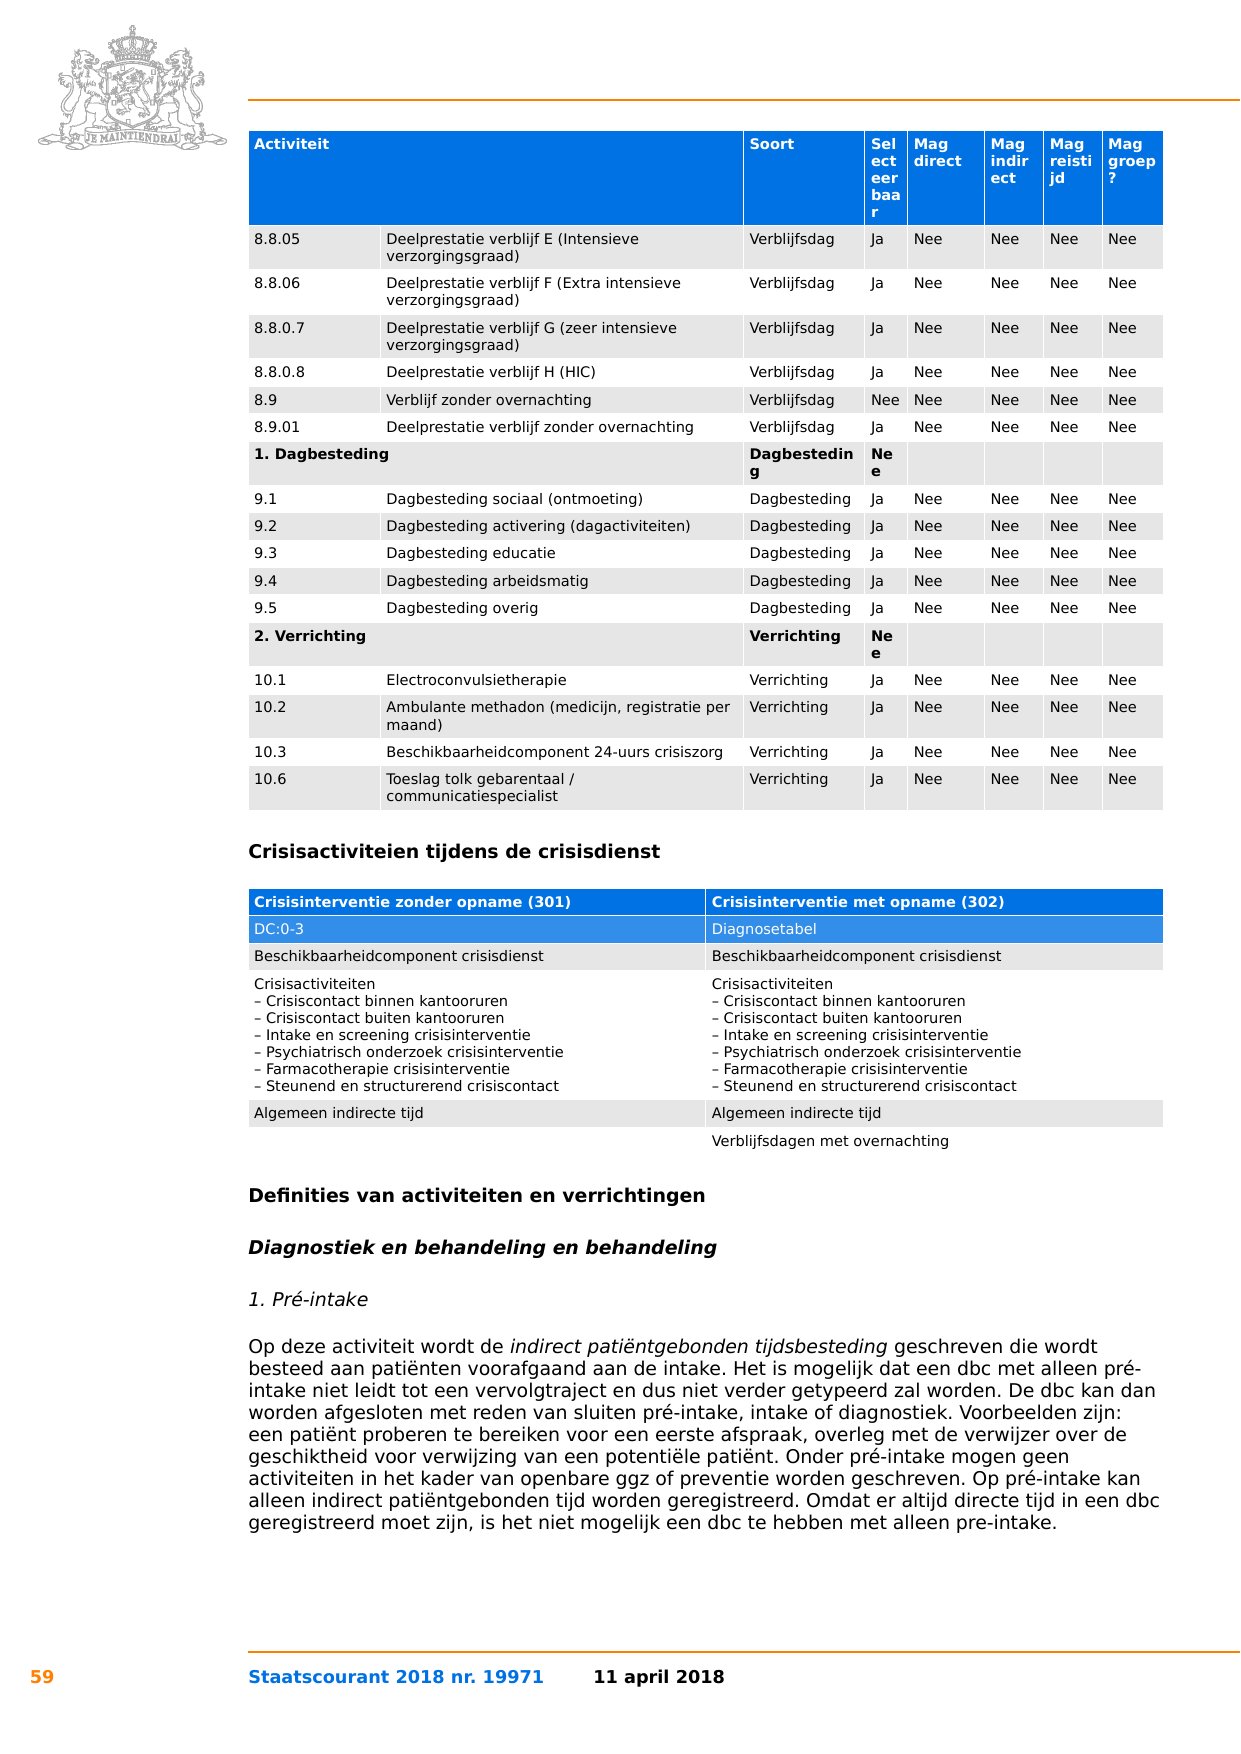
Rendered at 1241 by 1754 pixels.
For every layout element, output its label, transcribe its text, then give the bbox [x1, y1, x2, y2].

table_cell Nee [865, 387, 907, 413]
table_cell Nee [1103, 226, 1163, 269]
subtitle Diagnostiek en behandeling en behandeling [248, 1237, 1163, 1259]
table_cell Nee [1044, 596, 1102, 622]
table_cell Nee [1044, 486, 1102, 512]
table_cell Ja [865, 541, 907, 567]
table_cell Nee [985, 387, 1043, 413]
table_cell 1. Dagbesteding [249, 442, 743, 485]
table_cell Nee [908, 739, 984, 765]
table_cell Ambulante methadon (medicijn, registratie per maand) [381, 695, 743, 738]
table_cell Nee [1044, 739, 1102, 765]
table_cell 10.2 [249, 695, 380, 738]
table_cell Algemeen indirecte tijd [249, 1100, 705, 1127]
table_cell Dagbesteding overig [381, 596, 743, 622]
table_cell Diagnosetabel [706, 916, 1163, 943]
table_cell 9.4 [249, 568, 380, 594]
table_cell Ja [865, 667, 907, 694]
table_cell Nee [908, 766, 984, 810]
table_header Soort [744, 131, 864, 225]
table_cell Nee [1044, 541, 1102, 567]
table_cell Deelprestatie verblijf G (zeer intensieve verzorgingsgraad) [381, 315, 743, 358]
table_cell Nee [1044, 414, 1102, 441]
table_cell Nee [985, 226, 1043, 269]
table_cell [985, 623, 1043, 666]
table_cell 10.6 [249, 766, 380, 810]
table_cell Nee [985, 315, 1043, 358]
table_cell Dagbesteding sociaal (ontmoeting) [381, 486, 743, 512]
table_cell 8.8.0.8 [249, 359, 380, 386]
table_cell 9.3 [249, 541, 380, 567]
table_cell Ja [865, 596, 907, 622]
table_cell Nee [908, 596, 984, 622]
table_cell Nee [1044, 766, 1102, 810]
table_cell Ja [865, 695, 907, 738]
table_cell Verblijfsdag [744, 271, 864, 314]
table_cell Nee [985, 695, 1043, 738]
table_cell Nee [908, 695, 984, 738]
table_cell Nee [908, 414, 984, 441]
table_cell Nee [908, 359, 984, 386]
table_cell Nee [1044, 695, 1102, 738]
table_cell 9.1 [249, 486, 380, 512]
table_cell Electroconvulsietherapie [381, 667, 743, 694]
table_cell Ja [865, 359, 907, 386]
picture [38, 25, 227, 150]
table_header Mag direct [908, 131, 984, 225]
table_cell Nee [1103, 387, 1163, 413]
table_cell Verblijf zonder overnachting [381, 387, 743, 413]
table_cell Verrichting [744, 695, 864, 738]
table_cell Ja [865, 486, 907, 512]
table_cell Nee [1044, 667, 1102, 694]
table_header Mag groep? [1103, 131, 1163, 225]
table_cell Nee [985, 486, 1043, 512]
table_cell Nee [985, 766, 1043, 810]
table_cell Verblijfsdag [744, 387, 864, 413]
table_cell Nee [908, 271, 984, 314]
table_cell Verrichting [744, 766, 864, 810]
table_cell Verrichting [744, 739, 864, 765]
table_cell Toeslag tolk gebarentaal / communicatiespecialist [381, 766, 743, 810]
table_cell Verrichting [744, 623, 864, 666]
table_cell Nee [1103, 695, 1163, 738]
table_cell Nee [985, 513, 1043, 540]
table_cell Ja [865, 226, 907, 269]
table_cell Nee [865, 623, 907, 666]
table_cell Nee [985, 596, 1043, 622]
table_cell [985, 442, 1043, 485]
table_cell Nee [1103, 271, 1163, 314]
table_cell 8.9 [249, 387, 380, 413]
table_cell 8.8.0.7 [249, 315, 380, 358]
subtitle 1. Pré-intake [248, 1289, 1163, 1311]
table_cell Nee [985, 271, 1043, 314]
table_cell [1103, 623, 1163, 666]
table_cell Deelprestatie verblijf F (Extra intensieve verzorgingsgraad) [381, 271, 743, 314]
table_cell [908, 442, 984, 485]
table_cell Nee [985, 739, 1043, 765]
table_cell Ja [865, 271, 907, 314]
table_cell DC:0-3 [249, 916, 705, 943]
table_cell Nee [908, 226, 984, 269]
table_cell Crisisactiviteiten – Crisiscontact binnen kantooruren – Crisiscontact buiten kantooruren – Intake en screening crisisinterventie – Psychiatrisch onderzoek crisisinterventie – Farmacotherapie crisisinterventie – Steunend en structurerend crisiscontact [706, 971, 1163, 1099]
table_cell Crisisactiviteiten – Crisiscontact binnen kantooruren – Crisiscontact buiten kantooruren – Intake en screening crisisinterventie – Psychiatrisch onderzoek crisisinterventie – Farmacotherapie crisisinterventie – Steunend en structurerend crisiscontact [249, 971, 705, 1099]
table_cell Deelprestatie verblijf E (Intensieve verzorgingsgraad) [381, 226, 743, 269]
table_cell Ja [865, 315, 907, 358]
table_header Activiteit [249, 131, 743, 225]
table_cell Nee [908, 568, 984, 594]
table_cell Nee [1103, 486, 1163, 512]
table_cell Nee [908, 541, 984, 567]
table_cell [908, 623, 984, 666]
table_cell Deelprestatie verblijf H (HIC) [381, 359, 743, 386]
table_cell [1044, 623, 1102, 666]
table_cell Beschikbaarheidcomponent crisisdienst [706, 944, 1163, 970]
table_cell Verblijfsdagen met overnachting [706, 1128, 1163, 1154]
table_cell Verrichting [744, 667, 864, 694]
table_cell Nee [1103, 541, 1163, 567]
table_cell Nee [908, 667, 984, 694]
table_cell Nee [908, 387, 984, 413]
table_cell Nee [1103, 766, 1163, 810]
table_cell Nee [1044, 315, 1102, 358]
table_cell [249, 1128, 705, 1154]
table_cell Nee [985, 568, 1043, 594]
table_cell Nee [1103, 513, 1163, 540]
table_cell Dagbesteding arbeidsmatig [381, 568, 743, 594]
text Op deze activiteit wordt de indirect patiëntgebonden tijdsbesteding geschreven die wordt besteed aan patiënten voorafgaand aan de intake. Het is mogelijk dat een dbc met alleen pré-intake niet leidt tot een vervolgtraject en dus niet verder getypeerd zal worden. De dbc kan dan worden afgesloten met reden van sluiten pré-intake, intake of diagnostiek. Voorbeelden zijn: een patiënt proberen te bereiken voor een eerste afspraak, overleg met de verwijzer over de geschiktheid voor verwijzing van een potentiële patiënt. Onder pré-intake mogen geen activiteiten in het kader van openbare ggz of preventie worden geschreven. Op pré-intake kan alleen indirect patiëntgebonden tijd worden geregistreerd. Omdat er altijd directe tijd in een dbc geregistreerd moet zijn, is het niet mogelijk een dbc te hebben met alleen pre-intake. [248, 1336, 1163, 1534]
table_cell Verblijfsdag [744, 414, 864, 441]
table_cell Ja [865, 739, 907, 765]
table_header Crisisinterventie met opname (302) [706, 889, 1163, 915]
table_cell Nee [1103, 667, 1163, 694]
table_cell 9.5 [249, 596, 380, 622]
table_cell Ja [865, 414, 907, 441]
table_cell 10.3 [249, 739, 380, 765]
table_cell Nee [1044, 226, 1102, 269]
table_cell Verblijfsdag [744, 315, 864, 358]
table_header Mag reistijd [1044, 131, 1102, 225]
table_cell Nee [1044, 568, 1102, 594]
table_header Selecteerbaar [865, 131, 907, 225]
table_cell Nee [1103, 414, 1163, 441]
table_cell Nee [1103, 359, 1163, 386]
table_cell Beschikbaarheidcomponent crisisdienst [249, 944, 705, 970]
table_cell Dagbesteding [744, 596, 864, 622]
table_cell Nee [985, 667, 1043, 694]
table_cell Nee [1044, 271, 1102, 314]
subtitle Definities van activiteiten en verrichtingen [248, 1185, 1163, 1207]
table_cell Dagbesteding [744, 541, 864, 567]
table_cell [1044, 442, 1102, 485]
table_header Crisisinterventie zonder opname (301) [249, 889, 705, 915]
table_cell 8.8.05 [249, 226, 380, 269]
table_cell Verblijfsdag [744, 359, 864, 386]
table_cell 9.2 [249, 513, 380, 540]
table_cell Nee [1044, 387, 1102, 413]
table_cell Nee [1103, 739, 1163, 765]
table_cell Algemeen indirecte tijd [706, 1100, 1163, 1127]
table_cell Dagbesteding [744, 568, 864, 594]
table_cell Nee [1103, 568, 1163, 594]
table_cell Dagbesteding [744, 513, 864, 540]
table_cell Dagbesteding activering (dagactiviteiten) [381, 513, 743, 540]
table_cell Nee [985, 541, 1043, 567]
table_cell Ja [865, 568, 907, 594]
table_cell Nee [865, 442, 907, 485]
table_cell Nee [908, 513, 984, 540]
table_cell Nee [1044, 513, 1102, 540]
table_cell Dagbesteding [744, 442, 864, 485]
table_cell Nee [1103, 315, 1163, 358]
table_cell 8.8.06 [249, 271, 380, 314]
table_cell 8.9.01 [249, 414, 380, 441]
table_cell Nee [1044, 359, 1102, 386]
table_cell 10.1 [249, 667, 380, 694]
table_cell Verblijfsdag [744, 226, 864, 269]
table_header Mag indirect [985, 131, 1043, 225]
table_cell Nee [908, 315, 984, 358]
table_cell Nee [985, 359, 1043, 386]
table_cell Ja [865, 513, 907, 540]
table_cell Nee [908, 486, 984, 512]
table_cell Dagbesteding educatie [381, 541, 743, 567]
table_cell [1103, 442, 1163, 485]
table_cell 2. Verrichting [249, 623, 743, 666]
table_cell Beschikbaarheidcomponent 24-uurs crisiszorg [381, 739, 743, 765]
table_cell Nee [985, 414, 1043, 441]
subtitle Crisisactiviteien tijdens de crisisdienst [248, 841, 1163, 863]
table_cell Ja [865, 766, 907, 810]
table_cell Deelprestatie verblijf zonder overnachting [381, 414, 743, 441]
table_cell Nee [1103, 596, 1163, 622]
table_cell Dagbesteding [744, 486, 864, 512]
